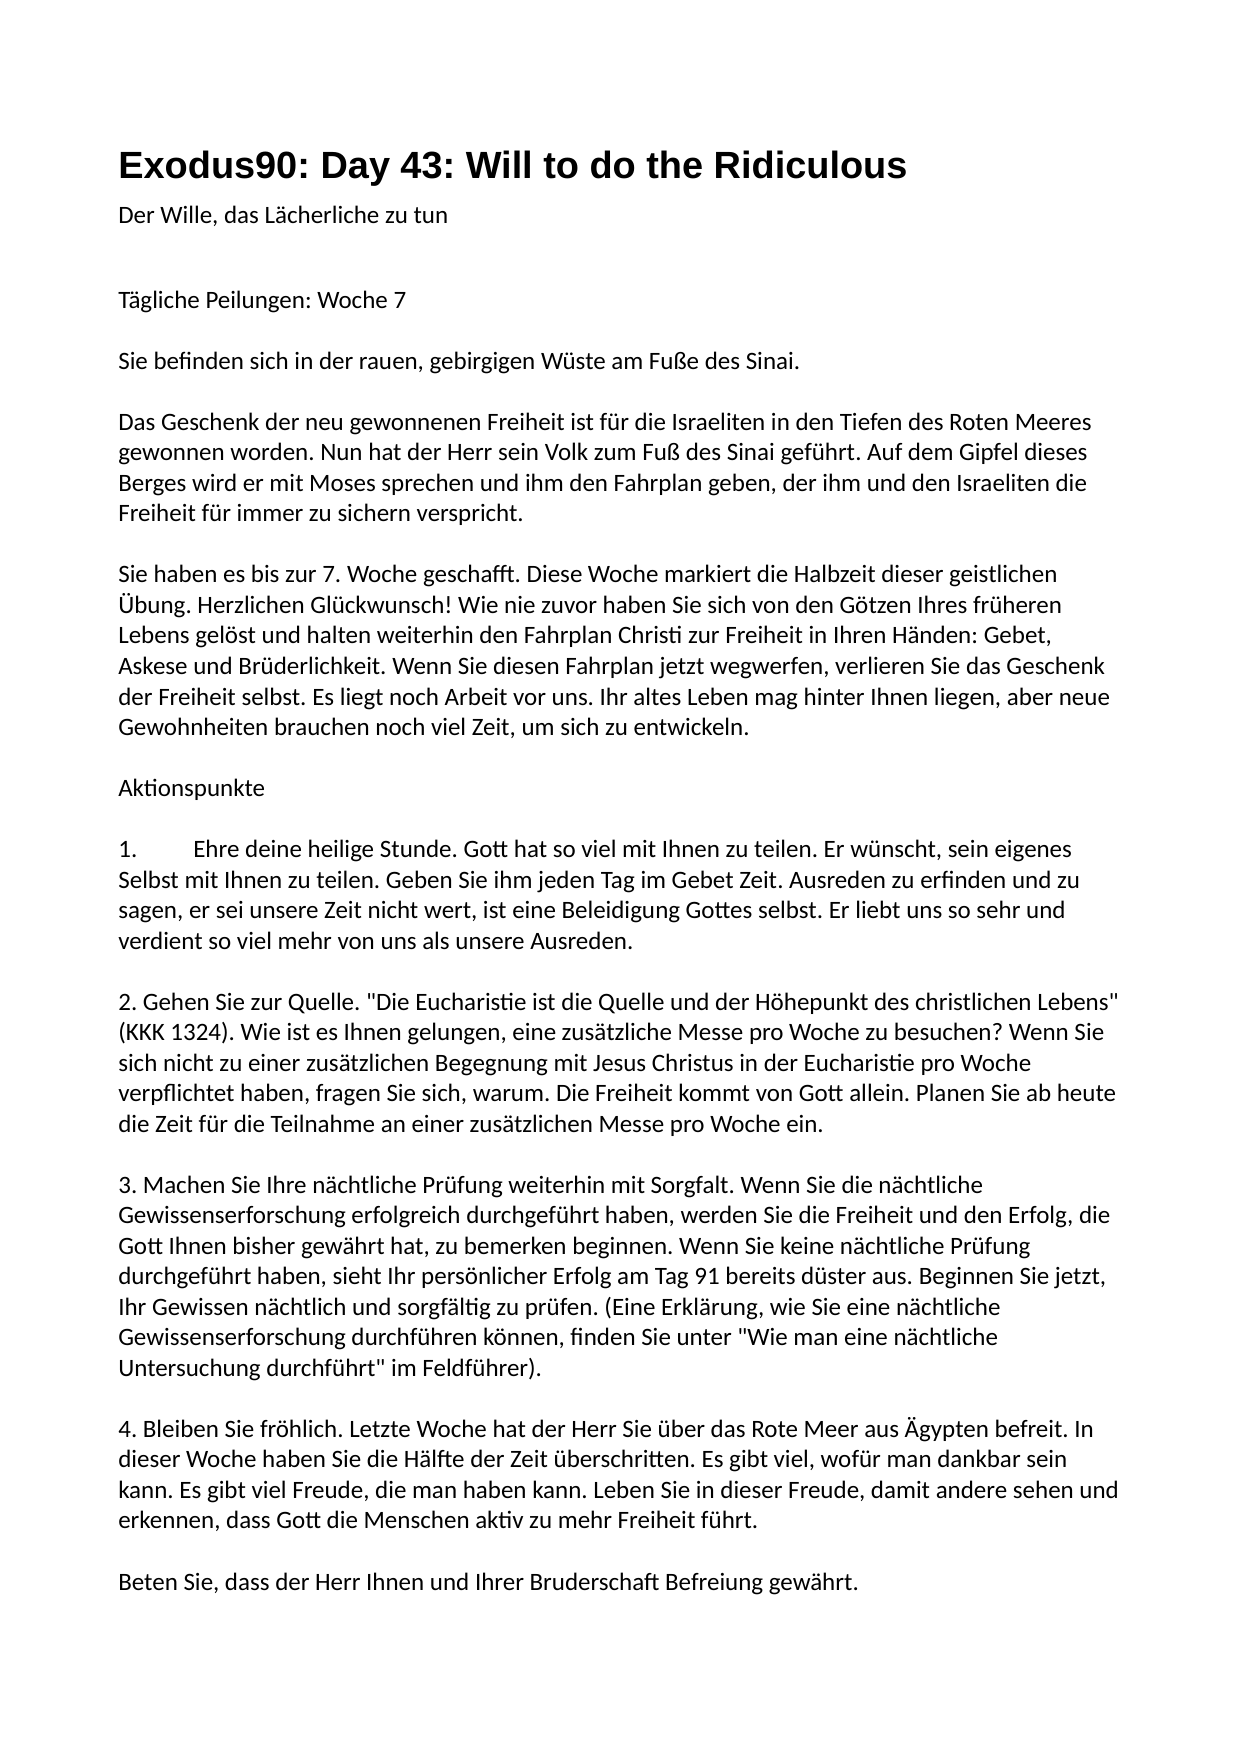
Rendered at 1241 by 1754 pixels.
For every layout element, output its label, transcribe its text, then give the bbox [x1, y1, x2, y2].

text Der Wille, das Lächerliche zu tun [118, 199, 1122, 230]
text Tägliche Peilungen: Woche 7 Sie befinden sich in der rauen, gebirgigen Wüste am Fuße des Sinai. Das Geschenk der neu gewonnenen Freiheit ist für die Israeliten in den Tiefen des Roten Meeres gewonnen worden. Nun hat der Herr sein Volk zum Fuß des Sinai geführt. Auf dem Gipfel dieses Berges wird er mit Moses sprechen und ihm den Fahrplan geben, der ihm und den Israeliten die Freiheit für immer zu sichern verspricht. Sie haben es bis zur 7. Woche geschafft. Diese Woche markiert die Halbzeit dieser geistlichen Übung. Herzlichen Glückwunsch! Wie nie zuvor haben Sie sich von den Götzen Ihres früheren Lebens gelöst und halten weiterhin den Fahrplan Christi zur Freiheit in Ihren Händen: Gebet, Askese und Brüderlichkeit. Wenn Sie diesen Fahrplan jetzt wegwerfen, verlieren Sie das Geschenk der Freiheit selbst. Es liegt noch Arbeit vor uns. Ihr altes Leben mag hinter Ihnen liegen, aber neue Gewohnheiten brauchen noch viel Zeit, um sich zu entwickeln. Aktionspunkte 1. Ehre deine heilige Stunde. Gott hat so viel mit Ihnen zu teilen. Er wünscht, sein eigenes Selbst mit Ihnen zu teilen. Geben Sie ihm jeden Tag im Gebet Zeit. Ausreden zu erfinden und zu sagen, er sei unsere Zeit nicht wert, ist eine Beleidigung Gottes selbst. Er liebt uns so sehr und verdient so viel mehr von uns als unsere Ausreden. 2. Gehen Sie zur Quelle. "Die Eucharistie ist die Quelle und der Höhepunkt des christlichen Lebens" (KKK 1324). Wie ist es Ihnen gelungen, eine zusätzliche Messe pro Woche zu besuchen? Wenn Sie sich nicht zu einer zusätzlichen Begegnung mit Jesus Christus in der Eucharistie pro Woche verpflichtet haben, fragen Sie sich, warum. Die Freiheit kommt von Gott allein. Planen Sie ab heute die Zeit für die Teilnahme an einer zusätzlichen Messe pro Woche ein. 3. Machen Sie Ihre nächtliche Prüfung weiterhin mit Sorgfalt. Wenn Sie die nächtliche Gewissenserforschung erfolgreich durchgeführt haben, werden Sie die Freiheit und den Erfolg, die Gott Ihnen bisher gewährt hat, zu bemerken beginnen. Wenn Sie keine nächtliche Prüfung durchgeführt haben, sieht Ihr persönlicher Erfolg am Tag 91 bereits düster aus. Beginnen Sie jetzt, Ihr Gewissen nächtlich und sorgfältig zu prüfen. (Eine Erklärung, wie Sie eine nächtliche Gewissenserforschung durchführen können, finden Sie unter "Wie man eine nächtliche Untersuchung durchführt" im Feldführer). 4. Bleiben Sie fröhlich. Letzte Woche hat der Herr Sie über das Rote Meer aus Ägypten befreit. In dieser Woche haben Sie die Hälfte der Zeit überschritten. Es gibt viel, wofür man dankbar sein kann. Es gibt viel Freude, die man haben kann. Leben Sie in dieser Freude, damit andere sehen und erkennen, dass Gott die Menschen aktiv zu mehr Freiheit führt. Beten Sie, dass der Herr Ihnen und Ihrer Bruderschaft Befreiung gewährt. [118, 284, 1122, 1627]
subtitle Exodus90: Day 43: Will to do the Ridiculous [118, 143, 1122, 187]
